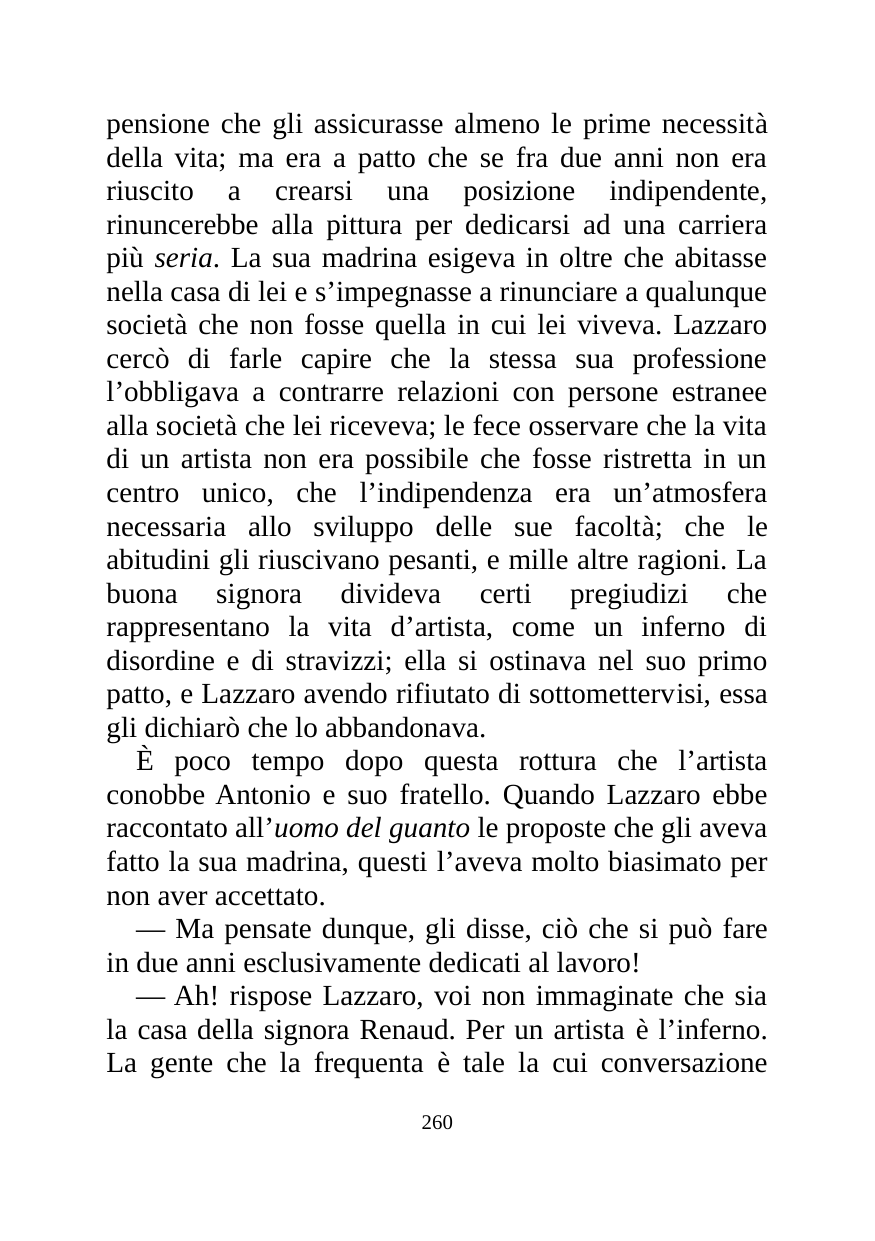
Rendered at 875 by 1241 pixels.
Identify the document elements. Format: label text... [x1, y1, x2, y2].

text — Ma pensate dunque, gli disse, ciò che si può fare in due anni esclusivamente dedicati al lavoro! [106, 911, 768, 978]
text pensione che gli assicurasse almeno le prime necessità della vita; ma era a patto che se fra due anni non era riuscito a crearsi una posizione indipendente, rinuncerebbe alla pittura per dedicarsi ad una carriera più seria. La sua madrina esigeva in oltre che abitasse nella casa di lei e s’impegnasse a rinunciare a qualunque società che non fosse quella in cui lei viveva. Lazzaro cercò di farle capire che la stessa sua professione l’obbligava a contrarre relazioni con persone estranee alla società che lei riceveva; le fece osservare che la vita di un artista non era possibile che fosse ristretta in un centro unico, che l’indipendenza era un’atmosfera necessaria allo sviluppo delle sue facoltà; che le abitudini gli riuscivano pesanti, e mille altre ragioni. La buona signora divideva certi pregiudizi che rappresentano la vita d’artista, come un inferno di disordine e di stravizzi; ella si ostinava nel suo primo patto, e Lazzaro avendo rifiutato di sottomettervisi, essa gli dichiarò che lo abbandonava. [106, 106, 768, 743]
text — Ah! rispose Lazzaro, voi non immaginate che sia la casa della signora Renaud. Per un artista è l’inferno. La gente che la frequenta è tale la cui conversazione [106, 978, 768, 1079]
text È poco tempo dopo questa rottura che l’artista conobbe Antonio e suo fratello. Quando Lazzaro ebbe raccontato all’uomo del guanto le proposte che gli aveva fatto la sua madrina, questi l’aveva molto biasimato per non aver accettato. [106, 743, 768, 911]
